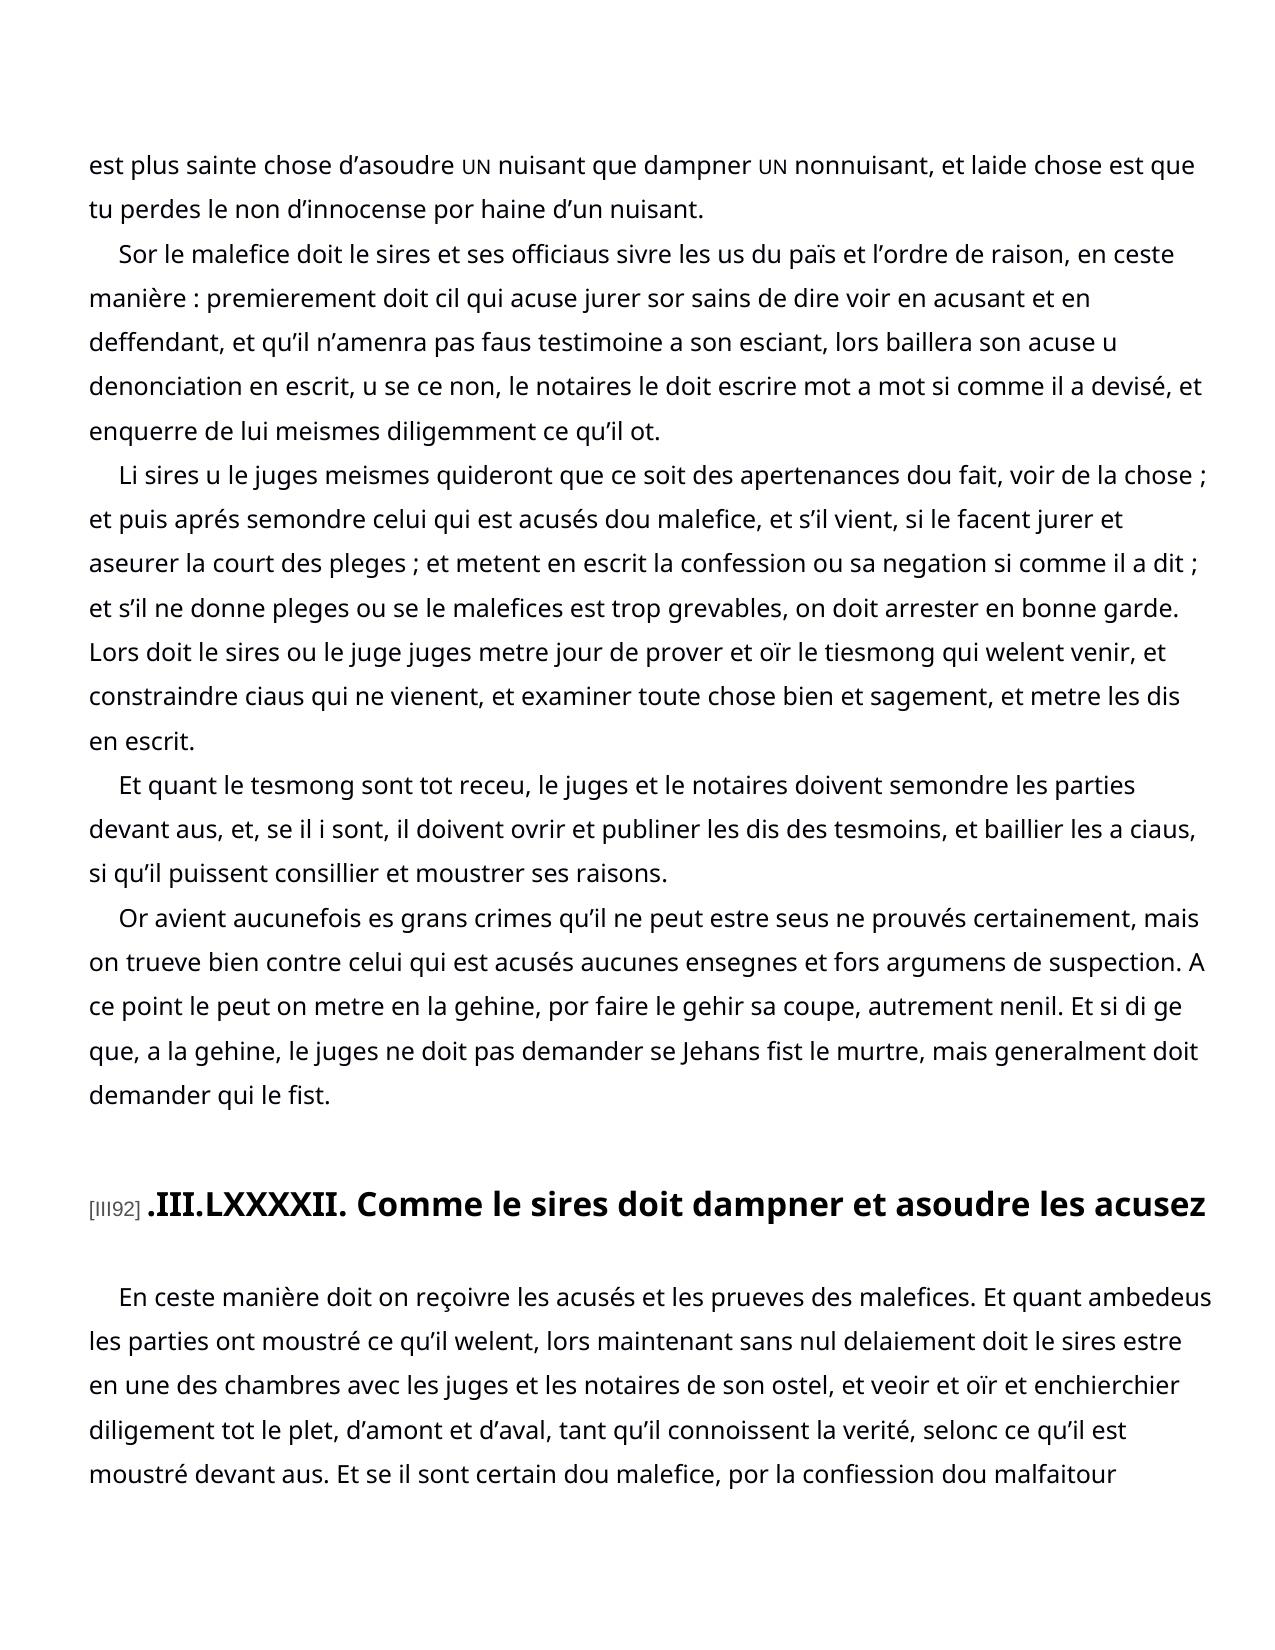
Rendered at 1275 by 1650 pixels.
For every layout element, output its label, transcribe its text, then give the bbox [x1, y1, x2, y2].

text est plus sainte chose d’asoudre un nuisant que dampner un nonnuisant, et laide chose est que tu perdes le non d’innocense por haine d’un nuisant. [89, 148, 1216, 226]
text En ceste manière doit on reçoivre les acusés et les prueves des malefices. Et quant ambedeus les parties ont moustré ce qu’il welent, lors maintenant sans nul delaiement doit le sires estre en une des chambres avec les juges et les notaires de son ostel, et veoir et oïr et enchierchier diligement tot le plet, d’amont et d’aval, tant qu’il connoissent la verité, selonc ce qu’il est moustré devant aus. Et se il sont certain dou malefice, por la confiession dou malfaitour [89, 1279, 1216, 1491]
text Or avient aucunefois es grans crimes qu’il ne peut estre seus ne prouvés certainement, mais on trueve bien contre celui qui est acusés aucunes ensegnes et fors argumens de suspection. A ce point le peut on metre en la gehine, por faire le gehir sa coupe, autrement nenil. Et si di ge que, a la gehine, le juges ne doit pas demander se Jehans fist le murtre, mais generalment doit demander qui le fist. [89, 900, 1216, 1111]
text Sor le malefice doit le sires et ses officiaus sivre les us du païs et l’ordre de raison, en ceste manière : premierement doit cil qui acuse jurer sor sains de dire voir en acusant et en deffendant, et qu’il n’amenra pas faus testimoine a son esciant, lors baillera son acuse u denonciation en escrit, u se ce non, le notaires le doit escrire mot a mot si comme il a devisé, et enquerre de lui meismes diligemment ce qu’il ot. [89, 236, 1216, 447]
subtitle [III92] .III.LXXXXII. Comme le sires doit dampner et asoudre les acusez [89, 1181, 1216, 1226]
text Li sires u le juges meismes quideront que ce soit des apertenances dou fait, voir de la chose ; et puis aprés semondre celui qui est acusés dou malefice, et s’il vient, si le facent jurer et aseurer la court des pleges ; et metent en escrit la confession ou sa negation si comme il a dit ; et s’il ne donne pleges ou se le malefices est trop grevables, on doit arrester en bonne garde. Lors doit le sires ou le juge juges metre jour de prover et oïr le tiesmong qui welent venir, et constraindre ciaus qui ne vienent, et examiner toute chose bien et sagement, et metre les dis en escrit. [89, 458, 1216, 757]
text Et quant le tesmong sont tot receu, le juges et le notaires doivent semondre les parties devant aus, et, se il i sont, il doivent ovrir et publiner les dis des tesmoins, et baillier les a ciaus, si qu’il puissent consillier et moustrer ses raisons. [89, 767, 1216, 890]
